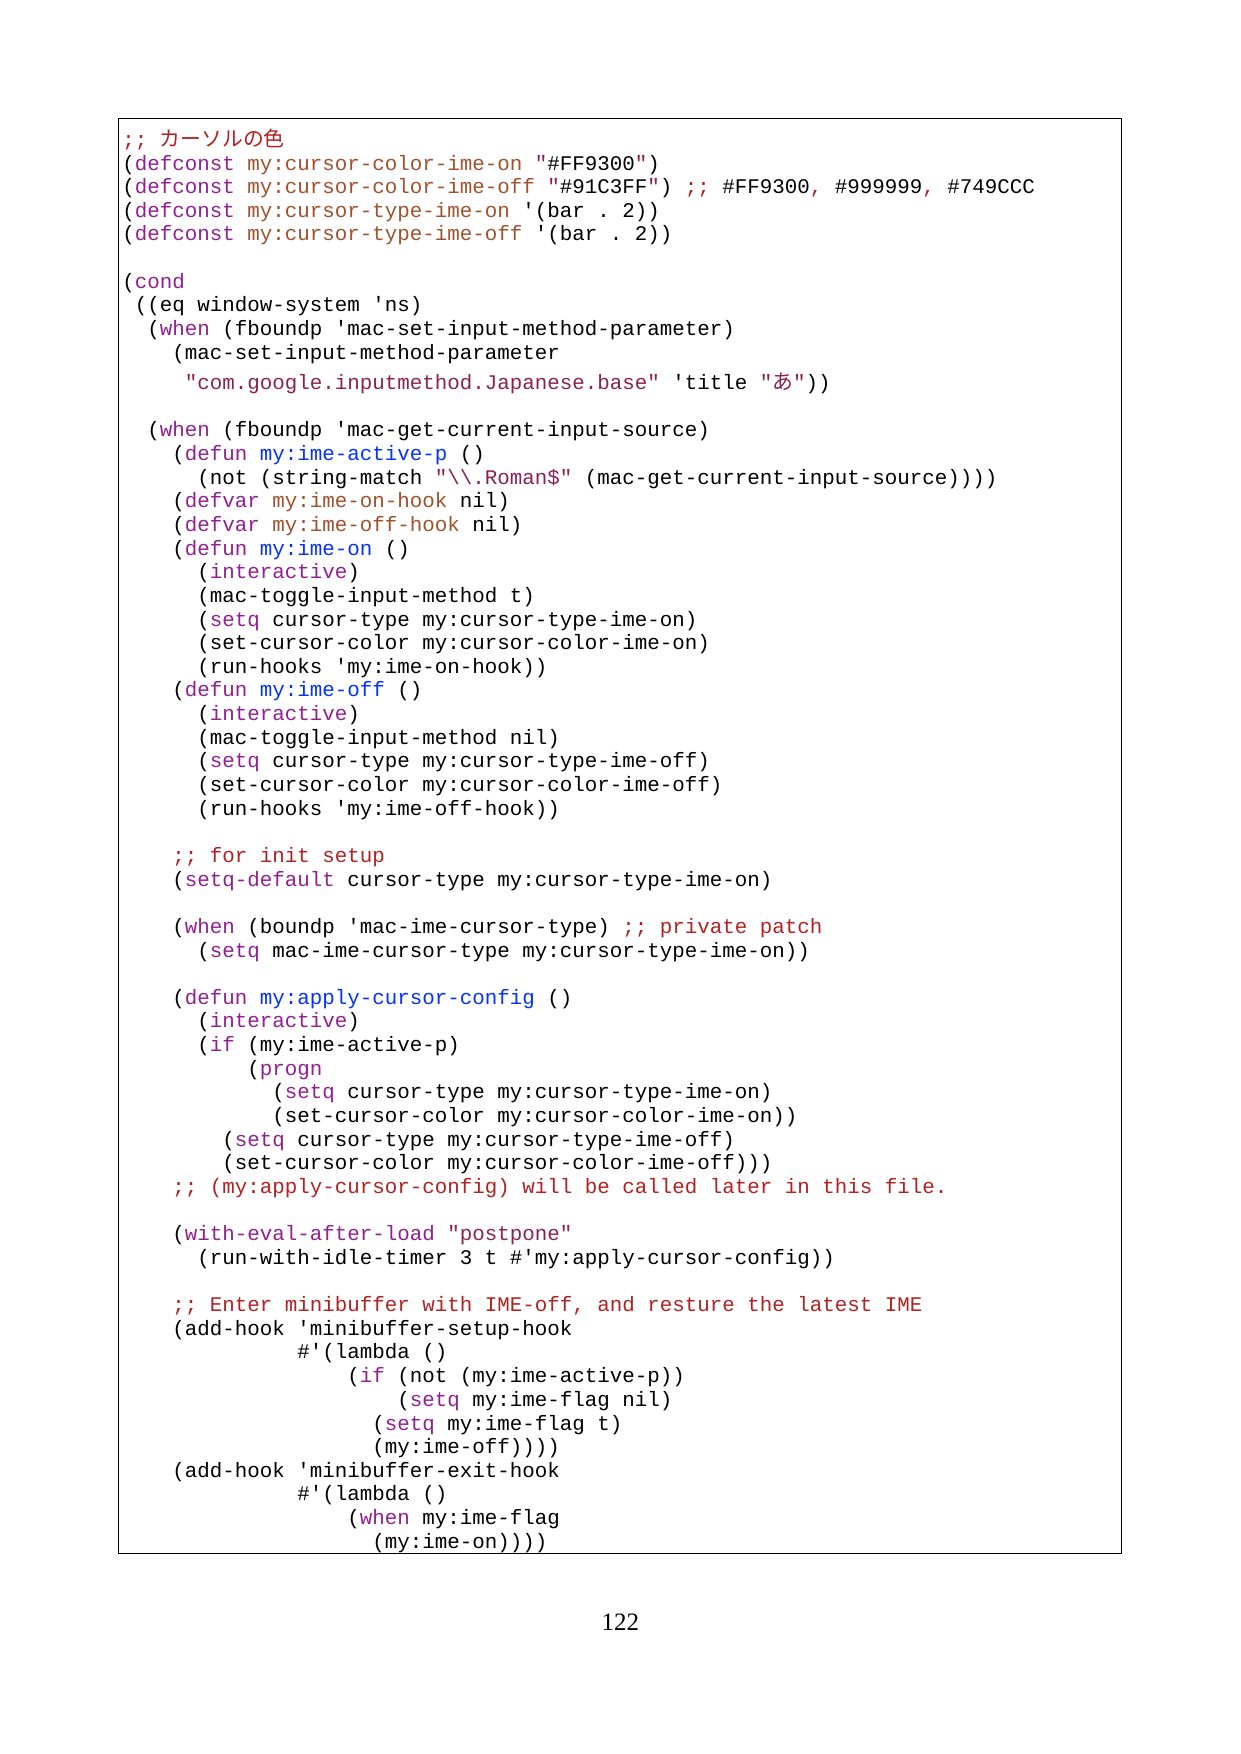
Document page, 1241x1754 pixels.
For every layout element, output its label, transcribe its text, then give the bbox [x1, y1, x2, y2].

text (not (string-match "\\.Roman$" (mac-get-current-input-source)))) [119, 463, 1121, 486]
text (set-cursor-color my:cursor-color-ime-on)) [119, 1101, 1121, 1125]
text ;; Enter minibuffer with IME-off, and resture the latest IME [119, 1290, 1121, 1314]
text ;; (my:apply-cursor-config) will be called later in this file. [119, 1172, 1121, 1196]
text (defun my:apply-cursor-config () [119, 983, 1121, 1007]
text (mac-toggle-input-method nil) [119, 723, 1121, 746]
text (progn [119, 1054, 1121, 1077]
text (set-cursor-color my:cursor-color-ime-off))) [119, 1148, 1121, 1172]
text (with-eval-after-load "postpone" [119, 1219, 1121, 1243]
text (defconst my:cursor-type-ime-on '(bar . 2)) [119, 196, 1121, 219]
text ;; for init setup [119, 841, 1121, 865]
text (set-cursor-color my:cursor-color-ime-off) [119, 770, 1121, 794]
text ((eq window-system 'ns) [119, 290, 1121, 314]
text (set-cursor-color my:cursor-color-ime-on) [119, 628, 1121, 652]
text (mac-set-input-method-parameter [119, 338, 1121, 361]
text (setq mac-ime-cursor-type my:cursor-type-ime-on)) [119, 936, 1121, 959]
text (my:ime-off)))) [119, 1432, 1121, 1456]
text (if (not (my:ime-active-p)) [119, 1361, 1121, 1385]
text (when my:ime-flag [119, 1503, 1121, 1527]
text (setq-default cursor-type my:cursor-type-ime-on) [119, 865, 1121, 888]
text (interactive) [119, 699, 1121, 723]
text (setq cursor-type my:cursor-type-ime-off) [119, 746, 1121, 770]
text (defun my:ime-off () [119, 676, 1121, 699]
text (cond [119, 267, 1121, 290]
text (defvar my:ime-off-hook nil) [119, 510, 1121, 534]
text (if (my:ime-active-p) [119, 1030, 1121, 1054]
text (interactive) [119, 557, 1121, 581]
text (defconst my:cursor-color-ime-off "#91C3FF") ;; #FF9300, #999999, #749CCC [119, 172, 1121, 196]
text (add-hook 'minibuffer-setup-hook [119, 1314, 1121, 1338]
text #'(lambda () [119, 1479, 1121, 1503]
text (defun my:ime-active-p () [119, 439, 1121, 463]
text (when (boundp 'mac-ime-cursor-type) ;; private patch [119, 912, 1121, 936]
text (when (fboundp 'mac-set-input-method-parameter) [119, 314, 1121, 338]
text #'(lambda () [119, 1338, 1121, 1361]
text ;; カーソルの色 [119, 119, 1121, 148]
text (setq cursor-type my:cursor-type-ime-off) [119, 1125, 1121, 1148]
text (run-hooks 'my:ime-off-hook)) [119, 794, 1121, 817]
text (interactive) [119, 1007, 1121, 1030]
text (defvar my:ime-on-hook nil) [119, 486, 1121, 510]
text (my:ime-on)))) [119, 1527, 1121, 1553]
text (defconst my:cursor-type-ime-off '(bar . 2)) [119, 219, 1121, 243]
text (mac-toggle-input-method t) [119, 581, 1121, 604]
text (add-hook 'minibuffer-exit-hook [119, 1456, 1121, 1479]
text (setq my:ime-flag nil) [119, 1385, 1121, 1408]
text (when (fboundp 'mac-get-current-input-source) [119, 415, 1121, 439]
text (setq cursor-type my:cursor-type-ime-on) [119, 604, 1121, 628]
text "com.google.inputmethod.Japanese.base" 'title "あ")) [119, 361, 1121, 392]
text (setq my:ime-flag t) [119, 1408, 1121, 1432]
text (defun my:ime-on () [119, 534, 1121, 557]
text (run-with-idle-timer 3 t #'my:apply-cursor-config)) [119, 1243, 1121, 1267]
text (defconst my:cursor-color-ime-on "#FF9300") [119, 148, 1121, 172]
text (setq cursor-type my:cursor-type-ime-on) [119, 1077, 1121, 1101]
text (run-hooks 'my:ime-on-hook)) [119, 652, 1121, 676]
